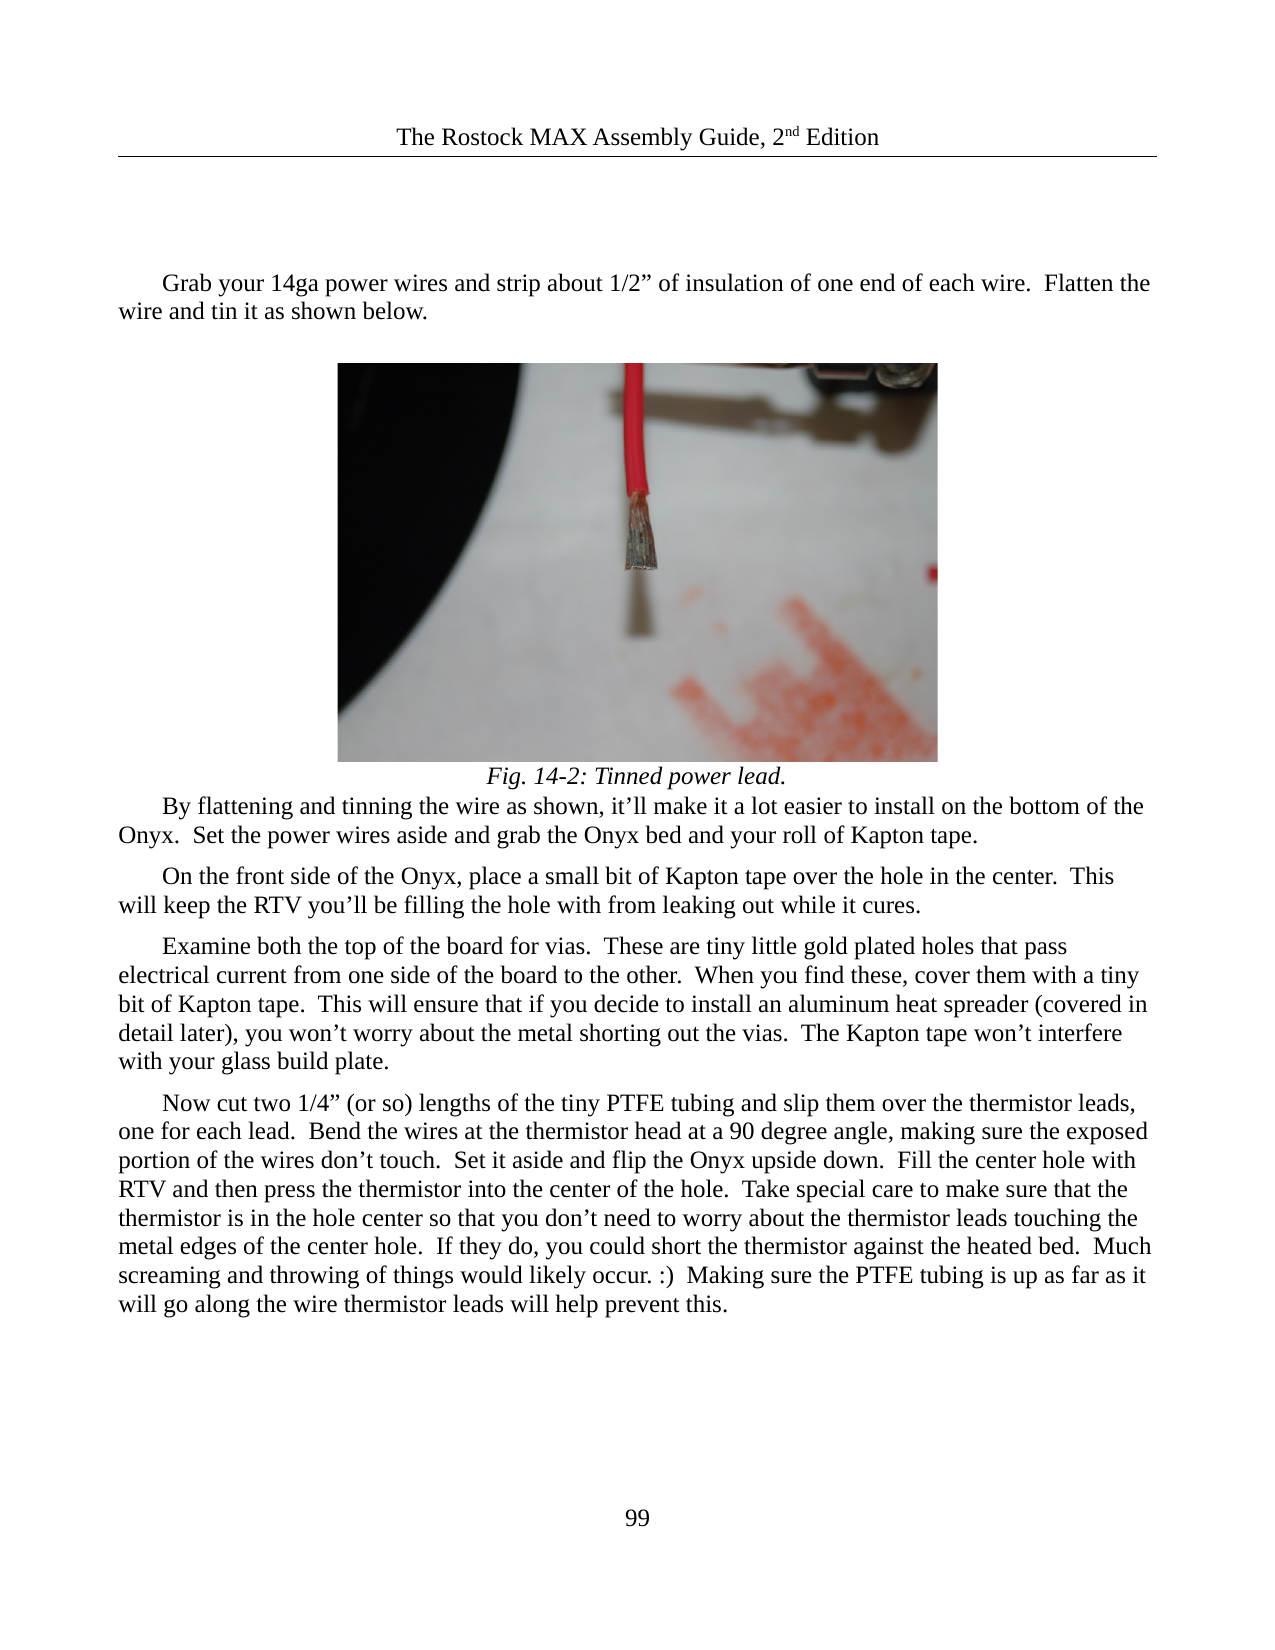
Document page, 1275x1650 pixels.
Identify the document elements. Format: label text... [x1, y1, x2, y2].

text Fig. 14-2: Tinned power lead. [337, 762, 937, 790]
text On the front side of the Onyx, place a small bit of Kapton tape over the hole in the center. This will keep the RTV you’ll be filling the hole with from leaking out while it cures. [118, 861, 1157, 919]
text By flattening and tinning the wire as shown, it’ll make it a lot easier to install on the bottom of the Onyx. Set the power wires aside and grab the Onyx bed and your roll of Kapton tape. [118, 791, 1157, 849]
text Examine both the top of the board for vias. These are tiny little gold plated holes that pass electrical current from one side of the board to the other. When you find these, cover them with a tiny bit of Kapton tape. This will ensure that if you decide to install an aluminum heat spreader (covered in detail later), you won’t worry about the metal shorting out the vias. The Kapton tape won’t interfere with your glass build plate. [118, 931, 1157, 1075]
picture [337, 363, 938, 762]
text Now cut two 1/4” (or so) lengths of the tiny PTFE tubing and slip them over the thermistor leads, one for each lead. Bend the wires at the thermistor head at a 90 degree angle, making sure the exposed portion of the wires don’t touch. Set it aside and flip the Onyx upside down. Fill the center hole with RTV and then press the thermistor into the center of the hole. Take special care to make sure that the thermistor is in the hole center so that you don’t need to worry about the thermistor leads touching the metal edges of the center hole. If they do, you could short the thermistor against the heated bed. Much screaming and throwing of things would likely occur. :) Making sure the PTFE tubing is up as far as it will go along the wire thermistor leads will help prevent this. [118, 1088, 1157, 1318]
text Grab your 14ga power wires and strip about 1/2” of insulation of one end of each wire. Flatten the wire and tin it as shown below. [118, 268, 1157, 325]
